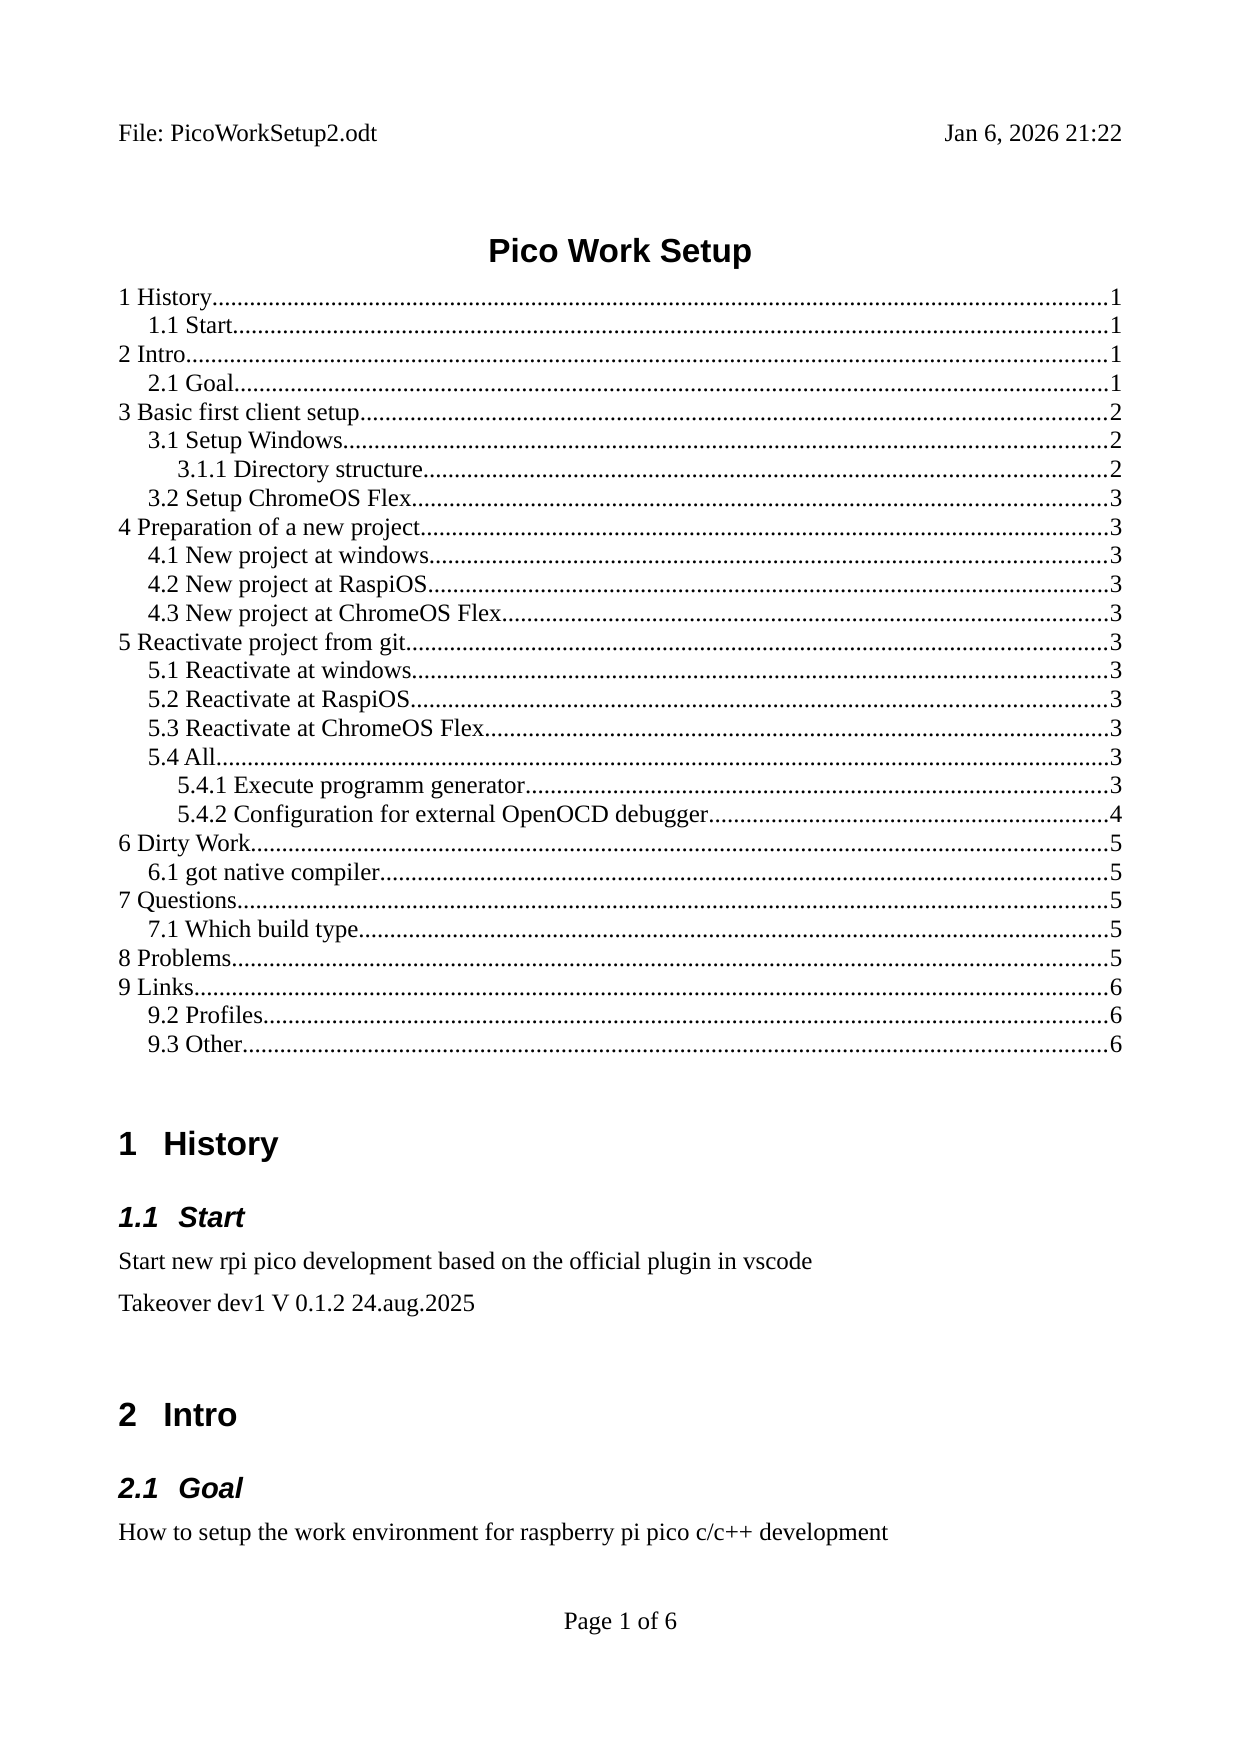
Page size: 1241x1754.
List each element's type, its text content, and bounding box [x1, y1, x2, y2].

text 4.1 New project at windows 3 [148, 541, 1122, 569]
text Takeover dev1 V 0.1.2 24.aug.2025 [118, 1288, 1122, 1316]
text How to setup the work environment for raspberry pi pico c/c++ development [118, 1517, 1122, 1546]
text 9 Links 6 [118, 972, 1122, 1001]
text 5.2 Reactivate at RaspiOS 3 [148, 684, 1122, 713]
text 7 Questions 5 [118, 886, 1122, 914]
text Start new rpi pico development based on the official plugin in vscode [118, 1246, 1122, 1275]
text 2 Intro 1 [118, 339, 1122, 368]
text 6 Dirty Work 5 [118, 828, 1122, 857]
text 5.4 All 3 [148, 742, 1122, 771]
subtitle Start [118, 1200, 1122, 1234]
text 5.4.1 Execute programm generator 3 [177, 771, 1122, 799]
text 3.2 Setup ChromeOS Flex 3 [148, 483, 1122, 512]
text 1 History 1 [118, 282, 1122, 311]
text 5.3 Reactivate at ChromeOS Flex 3 [148, 713, 1122, 742]
subtitle Pico Work Setup [118, 231, 1122, 269]
text 4 Preparation of a new project 3 [118, 512, 1122, 541]
text 7.1 Which build type 5 [148, 914, 1122, 943]
text 2.1 Goal 1 [148, 368, 1122, 397]
text 3 Basic first client setup 2 [118, 397, 1122, 426]
text 5 Reactivate project from git 3 [118, 627, 1122, 656]
text 4.2 New project at RaspiOS 3 [148, 569, 1122, 598]
subtitle Goal [118, 1471, 1122, 1505]
text 6.1 got native compiler 5 [148, 857, 1122, 886]
text 5.1 Reactivate at windows 3 [148, 656, 1122, 684]
subtitle History [118, 1124, 1122, 1163]
text 9.3 Other 6 [148, 1029, 1122, 1058]
subtitle Intro [118, 1395, 1122, 1434]
text 8 Problems 5 [118, 943, 1122, 972]
text 3.1.1 Directory structure 2 [177, 454, 1122, 483]
text 9.2 Profiles 6 [148, 1001, 1122, 1029]
text 5.4.2 Configuration for external OpenOCD debugger 4 [177, 799, 1122, 828]
text 4.3 New project at ChromeOS Flex 3 [148, 598, 1122, 627]
text 3.1 Setup Windows 2 [148, 426, 1122, 454]
text 1.1 Start 1 [148, 311, 1122, 339]
